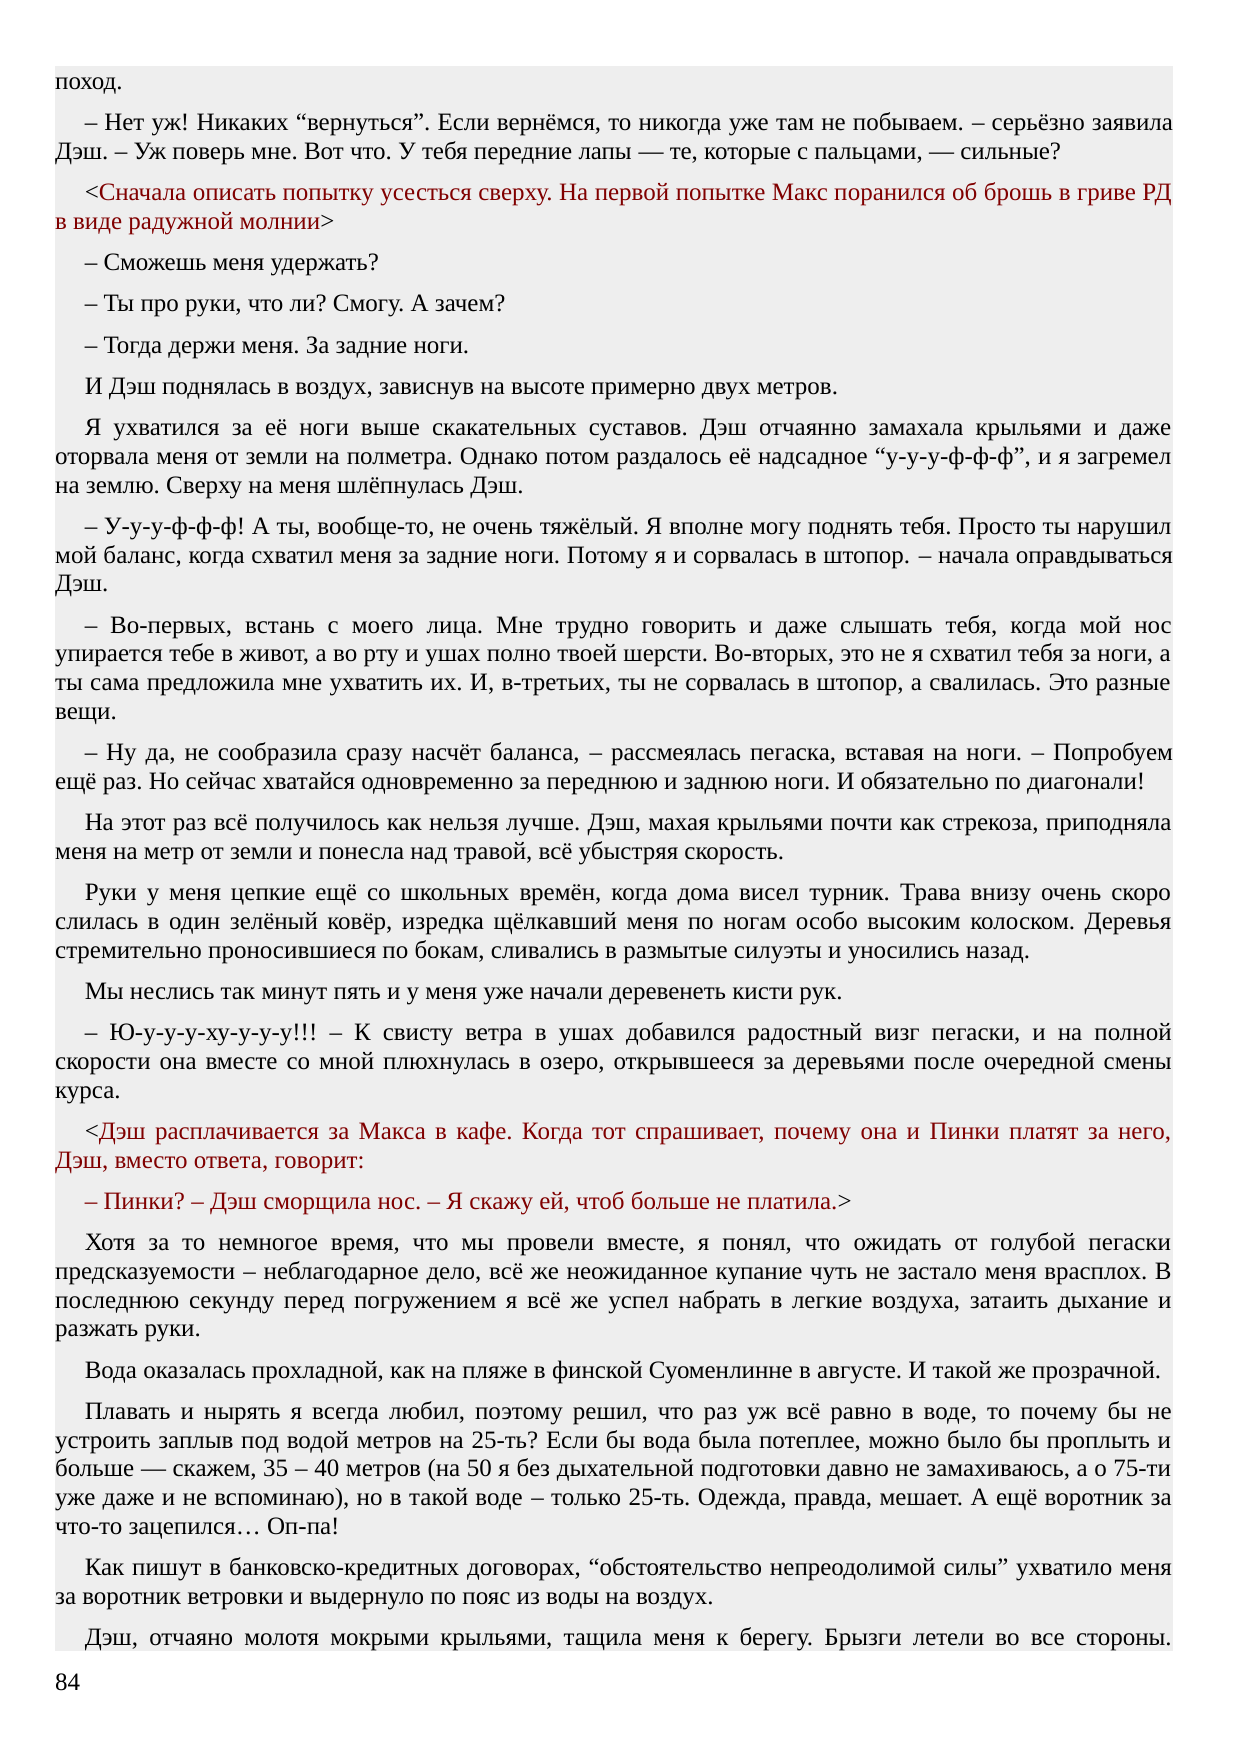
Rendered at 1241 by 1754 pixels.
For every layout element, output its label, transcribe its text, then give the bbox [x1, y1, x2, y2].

text – Ну да, не сообразила сразу насчёт баланса, – рассмеялась пегаска, вставая на ноги. – Попробуем ещё раз. Но сейчас хватайся одновременно за переднюю и заднюю ноги. И обязательно по диагонали! [55, 737, 1173, 795]
text Дэш, отчаяно молотя мокрыми крыльями, тащила меня к берегу. Брызги летели во все стороны. [55, 1622, 1173, 1651]
text – Пинки? – Дэш сморщила нос. – Я скажу ей, чтоб больше не платила.> [55, 1186, 1173, 1215]
text Мы неслись так минут пять и у меня уже начали деревенеть кисти рук. [55, 976, 1173, 1005]
text Руки у меня цепкие ещё со школьных времён, когда дома висел турник. Трава внизу очень скоро слилась в один зелёный ковёр, изредка щёлкавший меня по ногам особо высоким колоском. Деревья стремительно проносившиеся по бокам, сливались в размытые силуэты и уносились назад. [55, 877, 1173, 963]
text – Ю-у-у-у-ху-у-у-у!!! – К свисту ветра в ушах добавился радостный визг пегаски, и на полной скорости она вместе со мной плюхнулась в озеро, открывшееся за деревьями после очередной смены курса. [55, 1017, 1173, 1103]
text <Дэш расплачивается за Макса в кафе. Когда тот спрашивает, почему она и Пинки платят за него, Дэш, вместо ответа, говорит: [55, 1116, 1173, 1173]
text – Ты про руки, что ли? Смогу. А зачем? [55, 288, 1173, 317]
text – Сможешь меня удержать? [55, 247, 1173, 276]
text – Тогда держи меня. За задние ноги. [55, 330, 1173, 358]
text поход. [55, 66, 1173, 95]
text – У-у-у-ф-ф-ф! А ты, вообще-то, не очень тяжёлый. Я вполне могу поднять тебя. Просто ты нарушил мой баланс, когда схватил меня за задние ноги. Потому я и сорвалась в штопор. – начала оправдываться Дэш. [55, 511, 1173, 597]
text Плавать и нырять я всегда любил, поэтому решил, что раз уж всё равно в воде, то почему бы не устроить заплыв под водой метров на 25-ть? Если бы вода была потеплее, можно было бы проплыть и больше — скажем, 35 – 40 метров (на 50 я без дыхательной подготовки давно не замахиваюсь, а о 75-ти уже даже и не вспоминаю), но в такой воде – только 25-ть. Одежда, правда, мешает. А ещё воротник за что-то зацепился… Оп-па! [55, 1396, 1173, 1540]
text Вода оказалась прохладной, как на пляже в финской Суоменлинне в августе. И такой же прозрачной. [55, 1355, 1173, 1383]
text На этот раз всё получилось как нельзя лучше. Дэш, махая крыльями почти как стрекоза, приподняла меня на метр от земли и понесла над травой, всё убыстряя скорость. [55, 807, 1173, 865]
text – Нет уж! Никаких “вернуться”. Если вернёмся, то никогда уже там не побываем. – серьёзно заявила Дэш. – Уж поверь мне. Вот что. У тебя передние лапы — те, которые с пальцами, — сильные? [55, 107, 1173, 165]
text Как пишут в банковско-кредитных договорах, “обстоятельство непреодолимой силы” ухватило меня за воротник ветровки и выдернуло по пояс из воды на воздух. [55, 1552, 1173, 1610]
text И Дэш поднялась в воздух, зависнув на высоте примерно двух метров. [55, 371, 1173, 400]
text <Cначала описать попытку усесться сверху. На первой попытке Макс поранился об брошь в гриве РД в виде радужной молнии> [55, 177, 1173, 235]
text Я ухватился за её ноги выше скакательных суставов. Дэш отчаянно замахала крыльями и даже оторвала меня от земли на полметра. Однако потом раздалось её надсадное “у-у-у-ф-ф-ф”, и я загремел на землю. Сверху на меня шлёпнулась Дэш. [55, 412, 1173, 498]
text Хотя за то немногое время, что мы провели вместе, я понял, что ожидать от голубой пегаски предсказуемости – неблагодарное дело, всё же неожиданное купание чуть не застало меня врасплох. В последнюю секунду перед погружением я всё же успел набрать в легкие воздуха, затаить дыхание и разжать руки. [55, 1227, 1173, 1342]
text – Во-первых, встань с моего лица. Мне трудно говорить и даже слышать тебя, когда мой нос упирается тебе в живот, а во рту и ушах полно твоей шерсти. Во-вторых, это не я схватил тебя за ноги, а ты сама предложила мне ухватить их. И, в-третьих, ты не сорвалась в штопор, а свалилась. Это разные вещи. [55, 610, 1173, 725]
